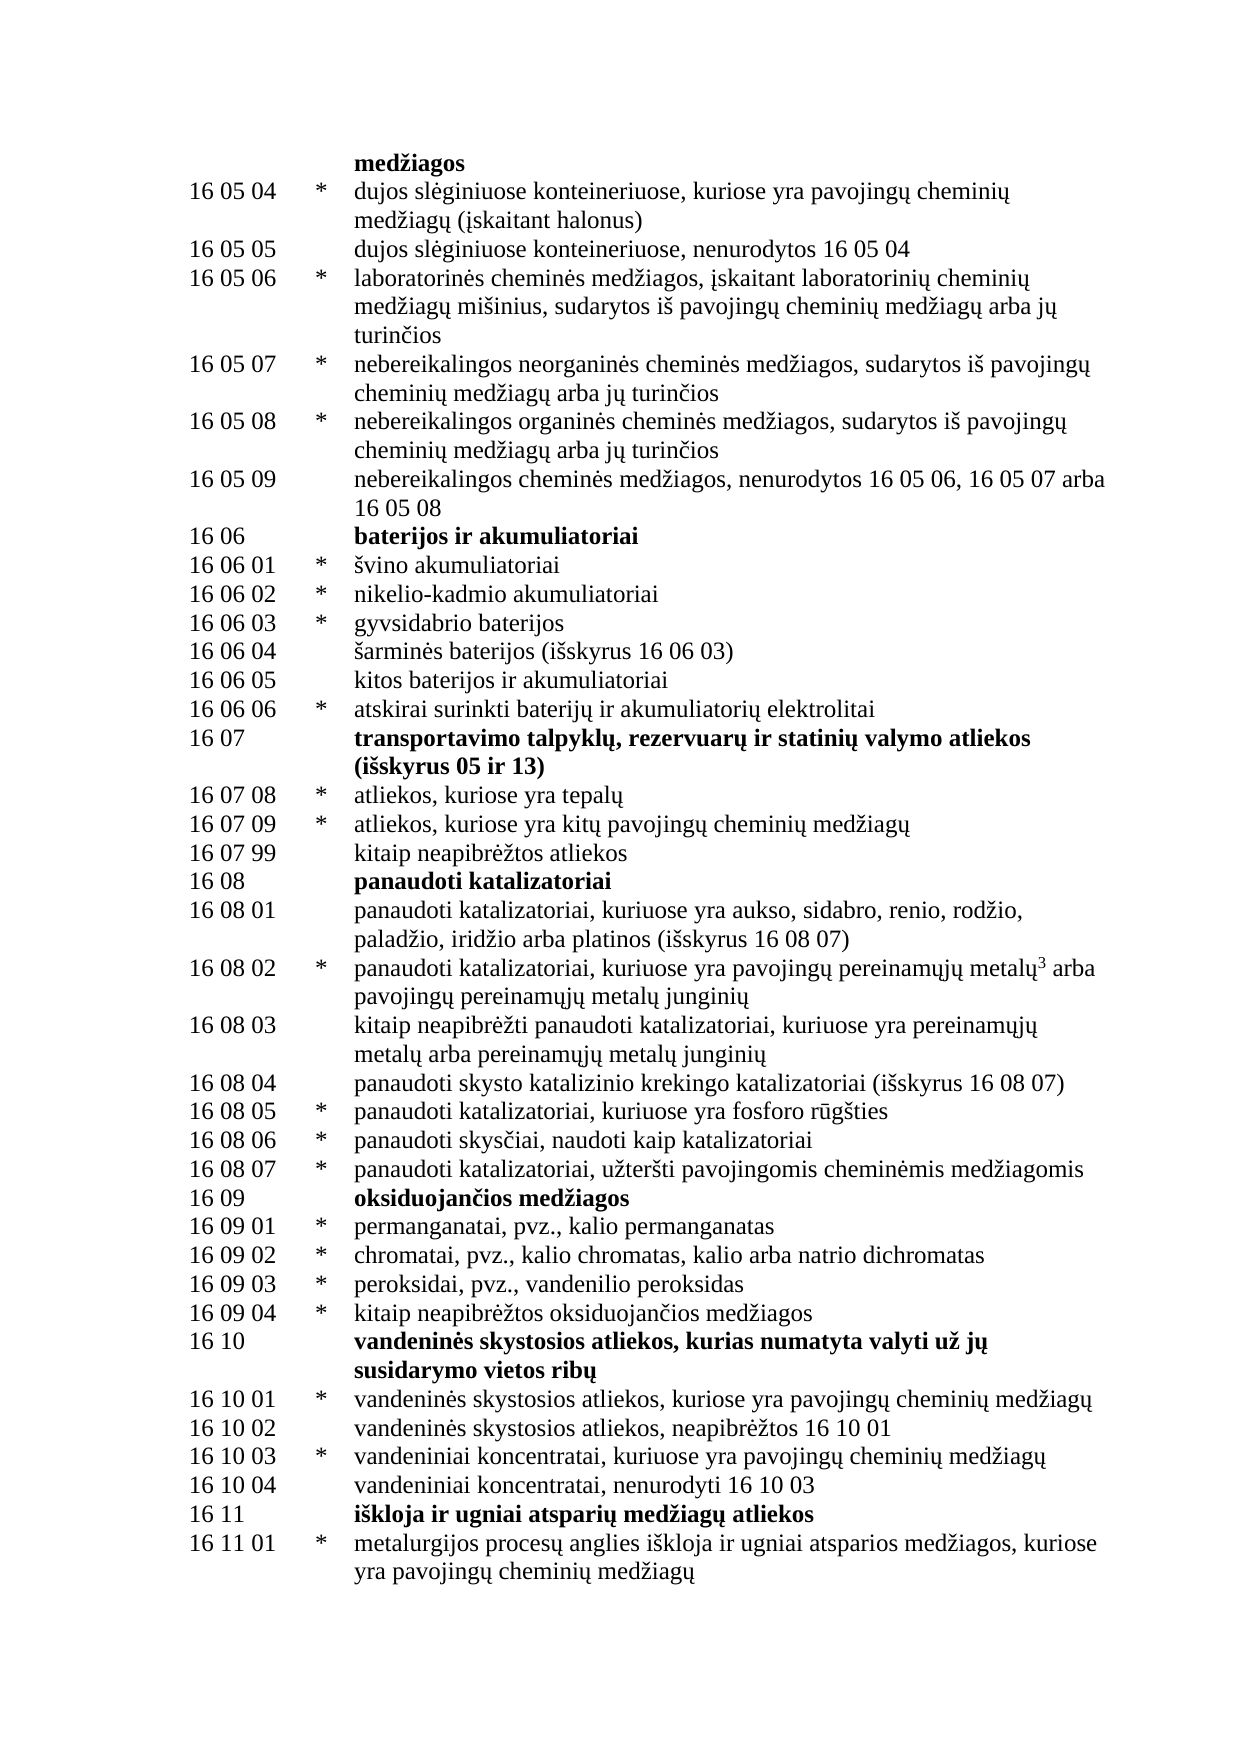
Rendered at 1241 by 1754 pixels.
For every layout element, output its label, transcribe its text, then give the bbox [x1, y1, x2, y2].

table_cell [300, 665, 343, 694]
table_cell * [300, 176, 343, 234]
table_cell [300, 521, 343, 550]
table_cell atskirai surinkti baterijų ir akumuliatorių elektrolitai [343, 694, 1122, 723]
table_cell [300, 1499, 343, 1528]
table_cell 16 11 [177, 1499, 300, 1528]
table_cell 16 10 [177, 1326, 300, 1384]
table_cell panaudoti katalizatoriai [343, 866, 1122, 895]
table_cell atliekos, kuriose yra kitų pavojingų cheminių medžiagų [343, 809, 1122, 838]
table_cell 16 06 02 [177, 579, 300, 608]
table_cell panaudoti katalizatoriai, kuriuose yra fosforo rūgšties [343, 1096, 1122, 1125]
table_cell * [300, 1240, 343, 1269]
table_cell vandeniniai koncentratai, kuriuose yra pavojingų cheminių medžiagų [343, 1441, 1122, 1470]
table_cell * [300, 1298, 343, 1326]
table_cell 16 05 09 [177, 464, 300, 521]
table_cell 16 06 03 [177, 608, 300, 636]
table_cell [300, 895, 343, 953]
table_cell * [300, 550, 343, 579]
table_cell dujos slėginiuose konteineriuose, kuriose yra pavojingų cheminių medžiagų (įskaitant halonus) [343, 176, 1122, 234]
table_cell 16 10 02 [177, 1413, 300, 1441]
table_cell 16 09 04 [177, 1298, 300, 1326]
table_cell 16 09 02 [177, 1240, 300, 1269]
table_cell [300, 1010, 343, 1068]
table_cell 16 07 09 [177, 809, 300, 838]
table_cell 16 08 06 [177, 1125, 300, 1154]
table_cell panaudoti skysčiai, naudoti kaip katalizatoriai [343, 1125, 1122, 1154]
table_cell [300, 636, 343, 665]
table_cell * [300, 579, 343, 608]
table_cell atliekos, kuriose yra tepalų [343, 780, 1122, 809]
table_cell * [300, 1211, 343, 1240]
table_cell [300, 234, 343, 263]
table_cell [177, 148, 300, 176]
table_cell * [300, 1154, 343, 1183]
table_cell 16 09 03 [177, 1269, 300, 1298]
table_cell 16 08 02 [177, 953, 300, 1010]
table_cell * [300, 809, 343, 838]
table_cell vandeninės skystosios atliekos, kuriose yra pavojingų cheminių medžiagų [343, 1384, 1122, 1413]
table_cell 16 09 [177, 1183, 300, 1211]
table_cell [300, 464, 343, 521]
table_cell 16 08 07 [177, 1154, 300, 1183]
table_cell [300, 838, 343, 866]
table_cell 16 11 01 [177, 1528, 300, 1585]
table_cell kitaip neapibrėžtos oksiduojančios medžiagos [343, 1298, 1122, 1326]
table_cell [300, 723, 343, 780]
table_cell švino akumuliatoriai [343, 550, 1122, 579]
table_cell * [300, 1125, 343, 1154]
table_cell [300, 1183, 343, 1211]
table_cell kitos baterijos ir akumuliatoriai [343, 665, 1122, 694]
table_cell nebereikalingos cheminės medžiagos, nenurodytos 16 05 06, 16 05 07 arba 16 05 08 [343, 464, 1122, 521]
table_cell 16 07 [177, 723, 300, 780]
table_cell panaudoti katalizatoriai, kuriuose yra pavojingų pereinamųjų metalų3 arba pavojingų pereinamųjų metalų junginių [343, 953, 1122, 1010]
table_cell gyvsidabrio baterijos [343, 608, 1122, 636]
table_cell 16 06 01 [177, 550, 300, 579]
table_cell [300, 148, 343, 176]
table_cell * [300, 1096, 343, 1125]
table_cell 16 05 04 [177, 176, 300, 234]
table_cell nikelio-kadmio akumuliatoriai [343, 579, 1122, 608]
table_cell 16 05 05 [177, 234, 300, 263]
table_cell [300, 1068, 343, 1096]
table_cell 16 05 08 [177, 406, 300, 464]
table_cell 16 05 06 [177, 263, 300, 349]
table_cell * [300, 1441, 343, 1470]
table_cell * [300, 694, 343, 723]
table_cell permanganatai, pvz., kalio permanganatas [343, 1211, 1122, 1240]
table_cell kitaip neapibrėžti panaudoti katalizatoriai, kuriuose yra pereinamųjų metalų arba pereinamųjų metalų junginių [343, 1010, 1122, 1068]
table_cell * [300, 953, 343, 1010]
table_cell [300, 1470, 343, 1499]
table_cell * [300, 1528, 343, 1585]
table_cell 16 06 [177, 521, 300, 550]
table_cell * [300, 1269, 343, 1298]
table_cell 16 08 04 [177, 1068, 300, 1096]
table_cell baterijos ir akumuliatoriai [343, 521, 1122, 550]
table_cell * [300, 1384, 343, 1413]
table_cell 16 06 04 [177, 636, 300, 665]
table_cell * [300, 780, 343, 809]
table_cell [300, 1413, 343, 1441]
table_cell iškloja ir ugniai atsparių medžiagų atliekos [343, 1499, 1122, 1528]
table_cell 16 06 05 [177, 665, 300, 694]
table_cell peroksidai, pvz., vandenilio peroksidas [343, 1269, 1122, 1298]
table_cell 16 05 07 [177, 349, 300, 406]
table_cell metalurgijos procesų anglies iškloja ir ugniai atsparios medžiagos, kuriose yra pavojingų cheminių medžiagų [343, 1528, 1122, 1585]
table_cell 16 07 08 [177, 780, 300, 809]
table_cell vandeninės skystosios atliekos, neapibrėžtos 16 10 01 [343, 1413, 1122, 1441]
table_cell kitaip neapibrėžtos atliekos [343, 838, 1122, 866]
table_cell * [300, 349, 343, 406]
table_cell 16 08 [177, 866, 300, 895]
table_cell 16 10 04 [177, 1470, 300, 1499]
table_cell panaudoti skysto katalizinio krekingo katalizatoriai (išskyrus 16 08 07) [343, 1068, 1122, 1096]
table_cell vandeninės skystosios atliekos, kurias numatyta valyti už jų susidarymo vietos ribų [343, 1326, 1122, 1384]
table_cell šarminės baterijos (išskyrus 16 06 03) [343, 636, 1122, 665]
table_cell oksiduojančios medžiagos [343, 1183, 1122, 1211]
table_cell * [300, 608, 343, 636]
table_cell vandeniniai koncentratai, nenurodyti 16 10 03 [343, 1470, 1122, 1499]
table_cell 16 06 06 [177, 694, 300, 723]
table_cell chromatai, pvz., kalio chromatas, kalio arba natrio dichromatas [343, 1240, 1122, 1269]
table_cell panaudoti katalizatoriai, užteršti pavojingomis cheminėmis medžiagomis [343, 1154, 1122, 1183]
table_cell laboratorinės cheminės medžiagos, įskaitant laboratorinių cheminių medžiagų mišinius, sudarytos iš pavojingų cheminių medžiagų arba jų turinčios [343, 263, 1122, 349]
table_cell medžiagos [343, 148, 1122, 176]
table_cell nebereikalingos neorganinės cheminės medžiagos, sudarytos iš pavojingų cheminių medžiagų arba jų turinčios [343, 349, 1122, 406]
table_cell 16 09 01 [177, 1211, 300, 1240]
table_cell dujos slėginiuose konteineriuose, nenurodytos 16 05 04 [343, 234, 1122, 263]
table_cell [300, 866, 343, 895]
table_cell nebereikalingos organinės cheminės medžiagos, sudarytos iš pavojingų cheminių medžiagų arba jų turinčios [343, 406, 1122, 464]
table_cell 16 10 03 [177, 1441, 300, 1470]
table_cell 16 10 01 [177, 1384, 300, 1413]
table_cell 16 07 99 [177, 838, 300, 866]
table_cell 16 08 01 [177, 895, 300, 953]
table_cell 16 08 03 [177, 1010, 300, 1068]
table_cell panaudoti katalizatoriai, kuriuose yra aukso, sidabro, renio, rodžio, paladžio, iridžio arba platinos (išskyrus 16 08 07) [343, 895, 1122, 953]
table_cell 16 08 05 [177, 1096, 300, 1125]
table_cell [300, 1326, 343, 1384]
table_cell * [300, 406, 343, 464]
table_cell transportavimo talpyklų, rezervuarų ir statinių valymo atliekos (išskyrus 05 ir 13) [343, 723, 1122, 780]
table_cell * [300, 263, 343, 349]
